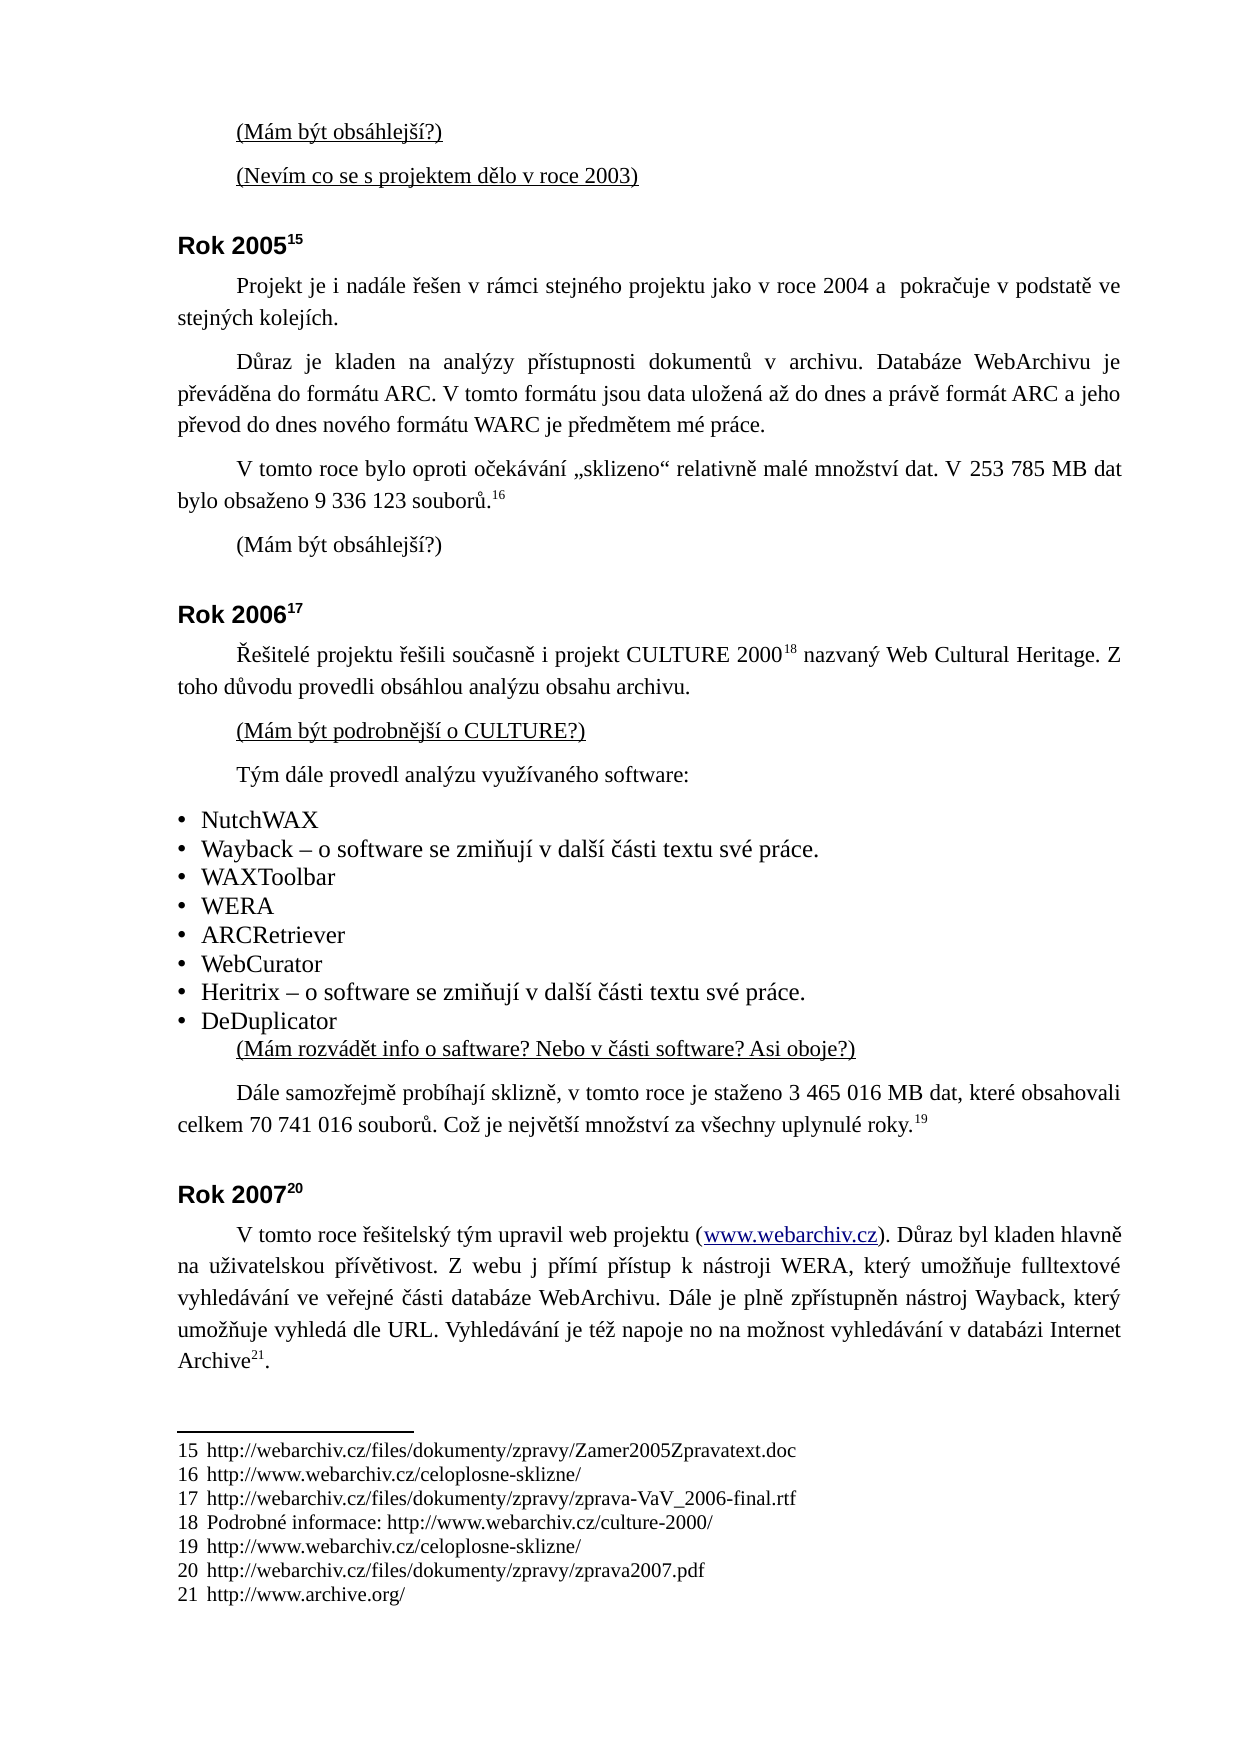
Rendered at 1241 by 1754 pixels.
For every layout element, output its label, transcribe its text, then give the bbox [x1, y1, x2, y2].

subtitle Rok 2005 [177, 231, 1122, 260]
list WebCurator [177, 949, 1122, 977]
list DeDuplicator [177, 1006, 1122, 1035]
list WAXToolbar [177, 862, 1122, 891]
text V tomto roce řešitelský tým upravil web projektu (www.webarchiv.cz). Důraz byl kladen hlavně na uživatelskou přívětivost. Z webu j přímí přístup k nástroji WERA, který umožňuje fulltextové vyhledávání ve veřejné části databáze WebArchivu. Dále je plně zpřístupněn nástroj Wayback, který umožňuje vyhledá dle URL. Vyhledávání je též napoje no na možnost vyhledávání v databázi Internet Archive. [177, 1221, 1122, 1373]
text V tomto roce bylo oproti očekávání „sklizeno“ relativně malé množství dat. V 253 785 MB dat bylo obsaženo 9 336 123 souborů. [177, 455, 1122, 513]
text Projekt je i nadále řešen v rámci stejného projektu jako v roce 2004 a pokračuje v podstatě ve stejných kolejích. [177, 272, 1122, 330]
text http://www.archive.org/ [177, 1582, 1122, 1606]
text (Mám být obsáhlejší?) [177, 118, 1122, 144]
text Dále samozřejmě probíhají sklizně, v tomto roce je staženo 3 465 016 MB dat, které obsahovali celkem 70 741 016 souborů. Což je největší množství za všechny uplynulé roky. [177, 1079, 1122, 1137]
text http://www.webarchiv.cz/celoplosne-sklizne/ [177, 1534, 1122, 1558]
list Wayback – o software se zmiňují v další části textu své práce. [177, 834, 1122, 862]
text (Mám být podrobnější o CULTURE?) [177, 717, 1122, 743]
text Tým dále provedl analýzu využívaného software: [177, 761, 1122, 787]
text (Mám rozvádět info o saftware? Nebo v části software? Asi oboje?) [177, 1035, 1122, 1061]
text Podrobné informace: http://www.webarchiv.cz/culture-2000/ [177, 1510, 1122, 1534]
list NutchWAX [177, 805, 1122, 834]
text (Nevím co se s projektem dělo v roce 2003) [177, 162, 1122, 188]
list Heritrix – o software se zmiňují v další části textu své práce. [177, 977, 1122, 1006]
text http://www.webarchiv.cz/celoplosne-sklizne/ [177, 1462, 1122, 1486]
text (Mám být obsáhlejší?) [177, 531, 1122, 557]
text Důraz je kladen na analýzy přístupnosti dokumentů v archivu. Databáze WebArchivu je převáděna do formátu ARC. V tomto formátu jsou data uložená až do dnes a právě formát ARC a jeho převod do dnes nového formátu WARC je předmětem mé práce. [177, 348, 1122, 438]
text http://webarchiv.cz/files/dokumenty/zpravy/Zamer2005Zpravatext.doc [177, 1438, 1122, 1462]
list WERA [177, 891, 1122, 920]
subtitle Rok 2006 [177, 600, 1122, 629]
list ARCRetriever [177, 920, 1122, 949]
text http://webarchiv.cz/files/dokumenty/zpravy/zprava2007.pdf [177, 1558, 1122, 1582]
text http://webarchiv.cz/files/dokumenty/zpravy/zprava-VaV_2006-final.rtf [177, 1486, 1122, 1510]
text Řešitelé projektu řešili současně i projekt CULTURE 2000 nazvaný Web Cultural Heritage. Z toho důvodu provedli obsáhlou analýzu obsahu archivu. [177, 641, 1122, 699]
subtitle Rok 2007 [177, 1180, 1122, 1208]
